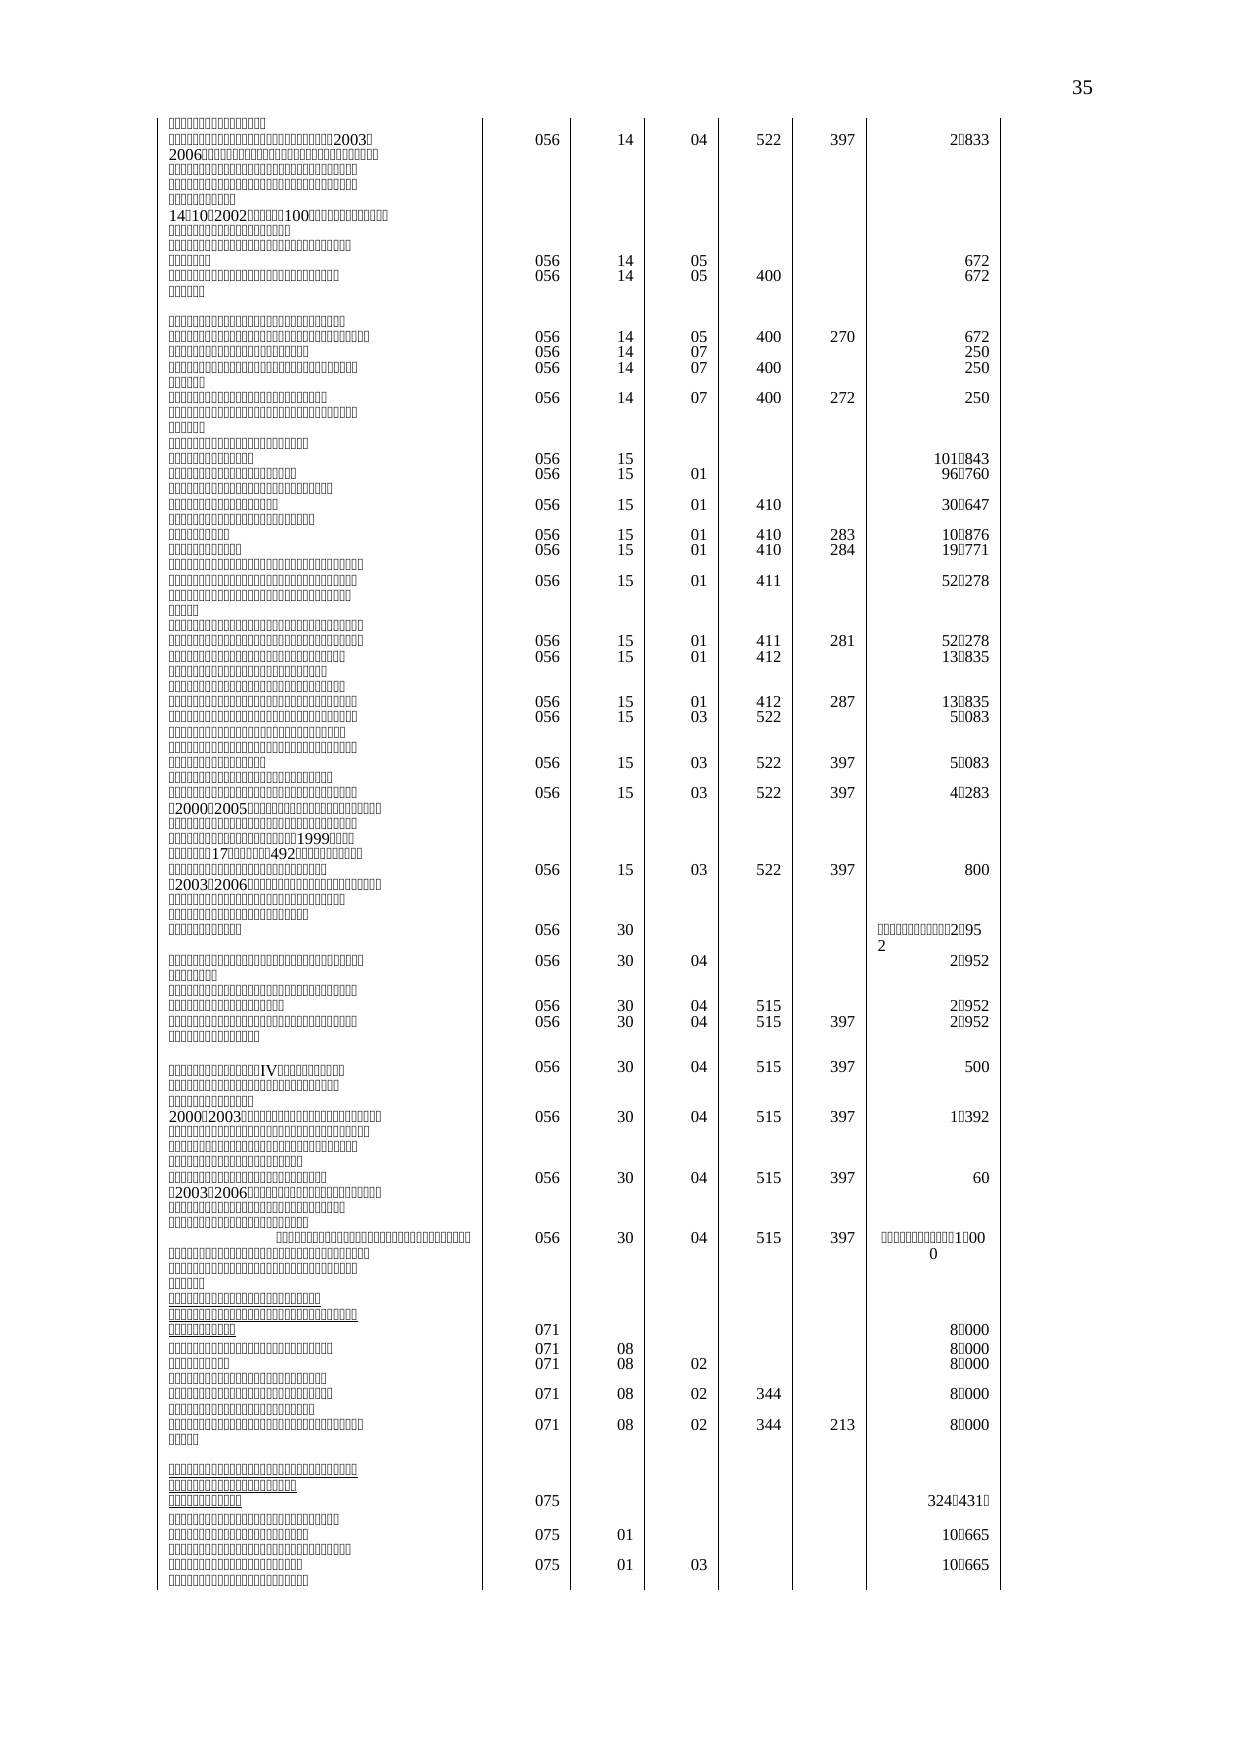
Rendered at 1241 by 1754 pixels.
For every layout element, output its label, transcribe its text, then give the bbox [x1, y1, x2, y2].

table_cell  [483, 392, 570, 437]
table_cell  [645, 316, 718, 346]
table_cell  [483, 270, 570, 316]
table_cell [793, 1343, 866, 1358]
table_cell   [158, 955, 482, 985]
table_cell  [158, 118, 482, 133]
table_cell  [571, 514, 644, 544]
table_cell  [158, 924, 482, 954]
table_cell [719, 1464, 792, 1514]
table_cell  [483, 1404, 570, 1464]
table_cell [793, 1544, 866, 1574]
table_cell  [483, 316, 570, 346]
table_cell  [483, 468, 570, 483]
table_cell  [483, 650, 570, 681]
table_cell   [158, 1514, 482, 1544]
table_cell  [645, 620, 718, 650]
table_cell  [867, 483, 1000, 513]
table_cell  [867, 1343, 1000, 1358]
table_cell  [571, 863, 644, 924]
table_cell  [571, 1233, 644, 1293]
table_cell [793, 559, 866, 620]
table_cell  [645, 483, 718, 513]
table_cell   [158, 1544, 482, 1574]
table_cell  [483, 863, 570, 924]
table_cell  [645, 544, 718, 559]
table_cell  [793, 544, 866, 559]
table_cell   [158, 681, 482, 711]
table_cell  [483, 924, 570, 954]
table_cell  [645, 1233, 718, 1293]
table_cell  [719, 1233, 792, 1293]
table_cell [645, 1514, 718, 1544]
table_cell [719, 1293, 792, 1343]
table_cell  [793, 863, 866, 924]
table_cell [793, 118, 866, 133]
table_cell  [719, 544, 792, 559]
table_cell  [645, 361, 718, 392]
table_cell  [571, 544, 644, 559]
table_cell  [645, 1061, 718, 1111]
table_cell  [793, 772, 866, 863]
table_cell  [867, 316, 1000, 346]
table_cell  [483, 711, 570, 742]
table_cell  [483, 346, 570, 361]
table_cell  [571, 1544, 644, 1574]
table_cell [645, 1575, 718, 1590]
table_cell  [793, 681, 866, 711]
table_cell  [867, 1358, 1000, 1373]
table_cell [719, 1358, 792, 1373]
table_cell [793, 711, 866, 742]
table_cell  [719, 361, 792, 392]
table_cell  [719, 620, 792, 650]
table_cell  [793, 1172, 866, 1232]
table_cell [793, 346, 866, 361]
table_cell  [645, 985, 718, 1015]
table_cell  [793, 742, 866, 772]
table_cell  [571, 1061, 644, 1111]
table_cell  [645, 1404, 718, 1464]
table_cell [719, 438, 792, 468]
table_cell   [158, 483, 482, 513]
table_cell [793, 955, 866, 985]
table_cell  [867, 1061, 1000, 1111]
table_cell  [158, 1343, 482, 1358]
table_cell [719, 118, 792, 133]
table_cell [793, 985, 866, 1015]
table_cell  [645, 772, 718, 863]
table_cell  [793, 620, 866, 650]
table_cell  [719, 1404, 792, 1464]
table_cell  [719, 1015, 792, 1061]
table_cell  [571, 1015, 644, 1061]
table_cell  [483, 514, 570, 544]
table_cell  [719, 392, 792, 437]
table_cell  [571, 681, 644, 711]
table_cell   [158, 711, 482, 742]
table_cell     [158, 1111, 482, 1172]
table_cell  [483, 1373, 570, 1403]
table_cell  [158, 1575, 482, 1590]
table_cell  [483, 1061, 570, 1111]
table_cell  [483, 133, 570, 240]
table_cell  [571, 1343, 644, 1358]
table_cell  [645, 133, 718, 240]
table_cell     [158, 559, 482, 620]
table_cell  [867, 1172, 1000, 1232]
table_cell  [867, 620, 1000, 650]
table_cell  [571, 985, 644, 1015]
table_cell  [571, 1514, 644, 1544]
table_cell  [483, 1015, 570, 1061]
table_cell   [158, 1373, 482, 1403]
table_cell [793, 240, 866, 270]
table_cell  [719, 514, 792, 544]
table_cell  [645, 711, 718, 742]
table_cell  [571, 1404, 644, 1464]
table_cell [719, 1343, 792, 1358]
table_cell  [158, 544, 482, 559]
table_cell  [719, 742, 792, 772]
table_cell  [867, 985, 1000, 1015]
table_cell [645, 1464, 718, 1514]
table_cell  [867, 270, 1000, 316]
table_cell  [483, 483, 570, 513]
table_cell  [483, 240, 570, 270]
table_cell  [793, 1404, 866, 1464]
table_cell  [867, 742, 1000, 772]
table_cell   [158, 985, 482, 1015]
table_cell  [571, 711, 644, 742]
table_cell [793, 924, 866, 954]
table_cell  [571, 346, 644, 361]
table_cell  [719, 863, 792, 924]
table_cell  [867, 1293, 1000, 1343]
table_cell  [867, 438, 1000, 468]
table_cell  [571, 392, 644, 437]
table_cell [645, 118, 718, 133]
table_cell  [571, 742, 644, 772]
table_cell [793, 1293, 866, 1343]
table_cell    [158, 1404, 482, 1464]
table_cell [645, 924, 718, 954]
table_cell  [719, 1172, 792, 1232]
table_cell  [867, 681, 1000, 711]
table_cell [571, 1464, 644, 1514]
table_cell  [645, 270, 718, 316]
table_cell  [867, 1544, 1000, 1574]
table_cell  [867, 133, 1000, 240]
table_cell  [483, 955, 570, 985]
table_cell   [158, 620, 482, 650]
table_cell  [645, 955, 718, 985]
table_cell  [483, 1111, 570, 1172]
table_cell  [645, 514, 718, 544]
table_cell [867, 118, 1000, 133]
table_cell  [867, 1373, 1000, 1403]
table_cell  [719, 559, 792, 620]
table_cell  [645, 1015, 718, 1061]
table_cell  [483, 772, 570, 863]
table_cell  [483, 681, 570, 711]
table_cell  [158, 1358, 482, 1373]
table_cell  [483, 559, 570, 620]
table_cell  [571, 650, 644, 681]
table_cell  [483, 1544, 570, 1574]
table_cell  [483, 544, 570, 559]
table_cell  [645, 863, 718, 924]
table_cell  [571, 483, 644, 513]
table_cell  [867, 514, 1000, 544]
table_cell  [483, 1293, 570, 1343]
table_cell  [719, 483, 792, 513]
table_cell [719, 924, 792, 954]
table_cell  [571, 270, 644, 316]
table_cell [793, 1575, 866, 1590]
table_cell  [645, 650, 718, 681]
table_cell  [571, 772, 644, 863]
table_cell  [719, 1111, 792, 1172]
table_cell  [719, 985, 792, 1015]
table_cell  [158, 468, 482, 483]
table_cell  [645, 468, 718, 483]
table_cell  [571, 620, 644, 650]
table_cell  [571, 924, 644, 954]
table_cell  [867, 392, 1000, 437]
table_cell  [483, 1464, 570, 1514]
table_cell [793, 361, 866, 392]
table_cell  [571, 361, 644, 392]
table_cell [793, 1464, 866, 1514]
table_cell  [483, 1358, 570, 1373]
table_cell       [158, 772, 482, 863]
table_cell  [793, 392, 866, 437]
table_cell  [571, 1172, 644, 1232]
table_cell    [158, 392, 482, 437]
table_cell  [158, 346, 482, 361]
table_cell  [867, 1514, 1000, 1544]
table_cell [793, 438, 866, 468]
table_cell  [867, 955, 1000, 985]
table_cell   [158, 438, 482, 468]
table_cell  [483, 1514, 570, 1544]
table_cell   [158, 514, 482, 544]
table_cell  [719, 650, 792, 681]
table_cell  [867, 240, 1000, 270]
table_cell  [571, 468, 644, 483]
table_cell [571, 1293, 644, 1343]
table_cell  [867, 1015, 1000, 1061]
table_cell  [645, 681, 718, 711]
table_cell  [867, 361, 1000, 392]
table_cell   [158, 742, 482, 772]
table_cell  [867, 1233, 1000, 1293]
table_cell  [719, 133, 792, 240]
table_cell   [158, 650, 482, 681]
table_cell [645, 1343, 718, 1358]
table_cell     [158, 863, 482, 924]
table_cell   [158, 316, 482, 346]
table_cell  [719, 1373, 792, 1403]
table_cell  [719, 1061, 792, 1111]
table_cell  [867, 924, 1000, 954]
table_cell [793, 1373, 866, 1403]
table_cell [719, 1544, 792, 1574]
table_cell  [483, 1233, 570, 1293]
table_cell [719, 468, 792, 483]
table_cell [483, 1575, 570, 1590]
table_cell [793, 650, 866, 681]
table_cell  [867, 711, 1000, 742]
table_cell  [867, 468, 1000, 483]
table_cell [719, 346, 792, 361]
table_cell  [719, 270, 792, 316]
table_cell  [645, 742, 718, 772]
table_cell  [793, 1111, 866, 1172]
table_cell   [158, 270, 482, 316]
table_cell [793, 468, 866, 483]
table_cell  [719, 711, 792, 742]
table_cell [793, 270, 866, 316]
table_cell [645, 438, 718, 468]
table_cell  [793, 1015, 866, 1061]
table_cell  [483, 361, 570, 392]
table_cell  [645, 392, 718, 437]
table_cell  [719, 316, 792, 346]
table_cell  [719, 681, 792, 711]
table_cell [719, 955, 792, 985]
table_cell  [793, 316, 866, 346]
table_cell   [158, 1015, 482, 1061]
table_cell [793, 1358, 866, 1373]
table_cell  [571, 133, 644, 240]
table_cell   [158, 240, 482, 270]
table_cell IV   [158, 1061, 482, 1111]
table_cell  [867, 1404, 1000, 1464]
table_cell  [645, 1358, 718, 1373]
table_cell  [645, 240, 718, 270]
table_cell     [158, 1172, 482, 1232]
table_cell  [645, 1544, 718, 1574]
table_cell  [645, 1373, 718, 1403]
table_cell [719, 1514, 792, 1544]
table_cell  [571, 1358, 644, 1373]
table_cell [793, 1514, 866, 1544]
table_cell  [645, 1172, 718, 1232]
table_cell  [483, 1343, 570, 1358]
table_cell  [571, 1373, 644, 1403]
table_cell  [483, 985, 570, 1015]
table_cell  [793, 514, 866, 544]
table_cell  [571, 955, 644, 985]
table_cell  [483, 620, 570, 650]
table_cell  [867, 559, 1000, 620]
table_cell  [571, 559, 644, 620]
table_cell [645, 1293, 718, 1343]
table_cell  [571, 240, 644, 270]
table_cell [719, 240, 792, 270]
table_cell  [571, 316, 644, 346]
table_cell  [867, 346, 1000, 361]
table_cell [571, 1575, 644, 1590]
table_cell  [645, 346, 718, 361]
table_cell [793, 483, 866, 513]
table_cell  [719, 772, 792, 863]
table_cell        [158, 133, 482, 240]
table_cell     [158, 1233, 482, 1293]
table_cell [483, 118, 570, 133]
table_cell    [158, 1464, 482, 1514]
table_cell  [867, 772, 1000, 863]
table_cell  [571, 438, 644, 468]
table_cell  [867, 650, 1000, 681]
table_cell  [483, 1172, 570, 1232]
table_cell  [867, 1464, 1000, 1514]
table_cell  [645, 1111, 718, 1172]
table_cell [719, 1575, 792, 1590]
table_cell  [867, 544, 1000, 559]
table_cell  [645, 559, 718, 620]
table_cell  [867, 863, 1000, 924]
table_cell    [158, 1293, 482, 1343]
table_cell  [793, 1233, 866, 1293]
table_cell  [483, 742, 570, 772]
table_cell   [158, 361, 482, 392]
table_cell [571, 118, 644, 133]
table_cell  [571, 1111, 644, 1172]
table_cell  [793, 1061, 866, 1111]
table_cell  [483, 438, 570, 468]
table_cell  [793, 133, 866, 240]
table_cell  [867, 1111, 1000, 1172]
table_cell [867, 1575, 1000, 1590]
